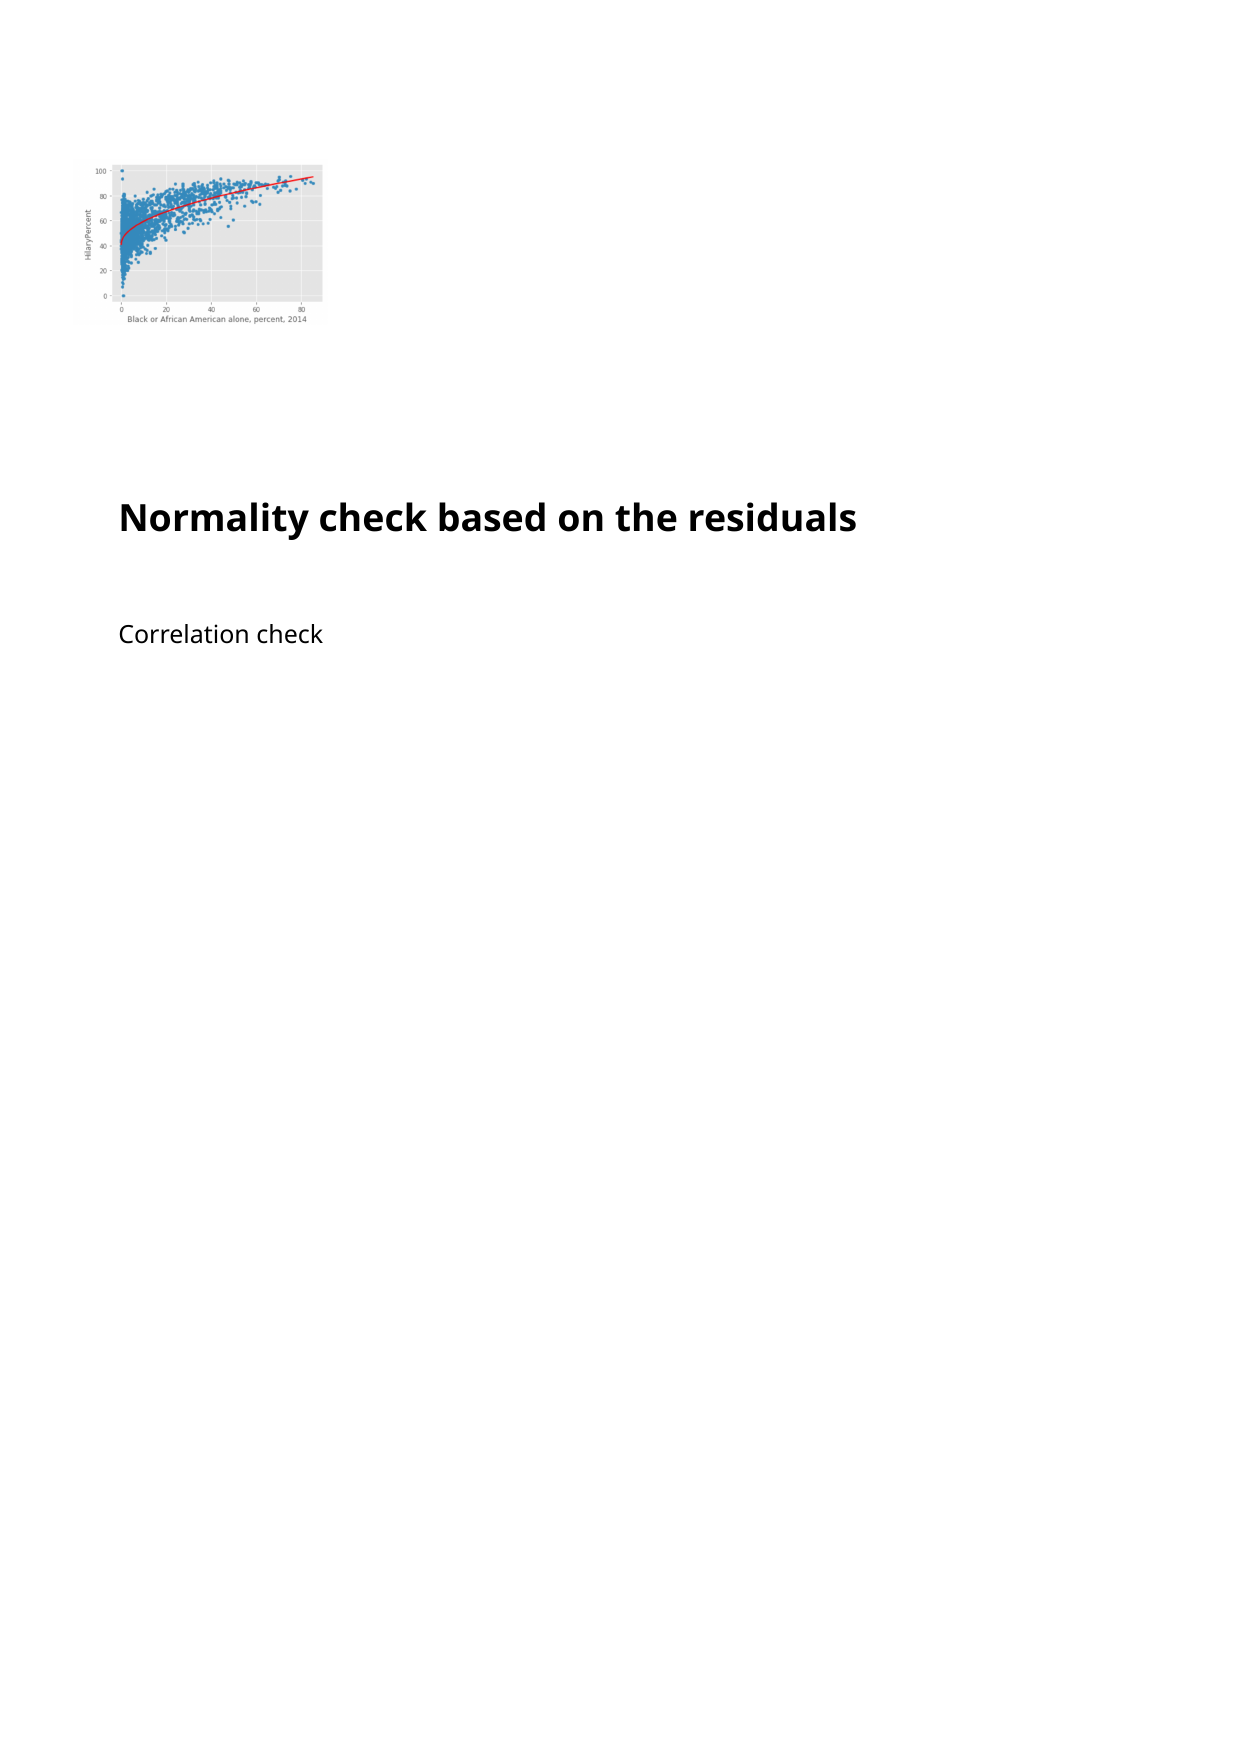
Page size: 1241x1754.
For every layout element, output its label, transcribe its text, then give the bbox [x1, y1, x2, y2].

picture [73, 159, 328, 325]
text Correlation check [118, 616, 1122, 650]
subtitle Normality check based on the residuals [118, 491, 1122, 542]
